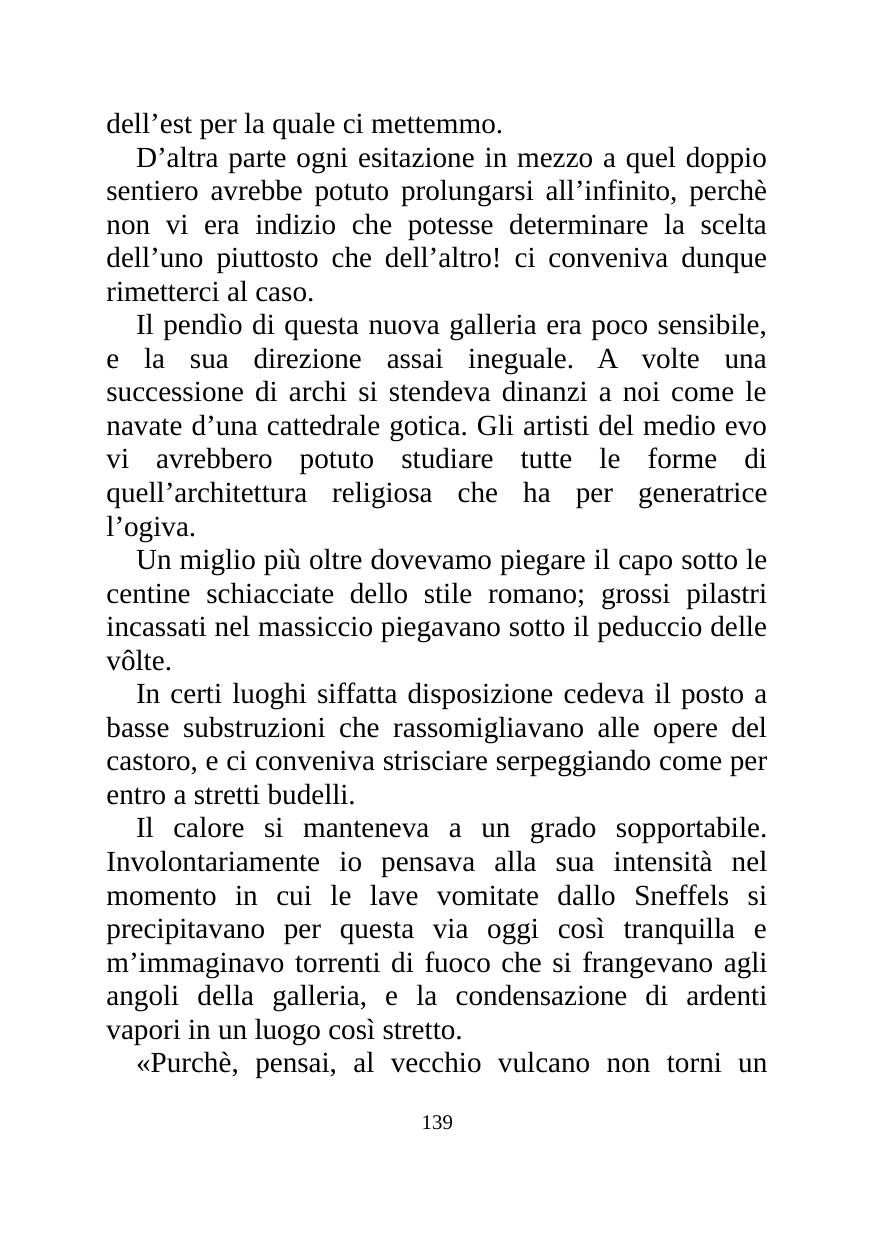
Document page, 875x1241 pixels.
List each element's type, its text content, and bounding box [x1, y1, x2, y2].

text In certi luoghi siffatta disposizione cedeva il posto a basse substruzioni che rassomigliavano alle opere del castoro, e ci conveniva strisciare serpeggiando come per entro a stretti budelli. [106, 676, 768, 811]
text D’altra parte ogni esitazione in mezzo a quel doppio sentiero avrebbe potuto prolungarsi all’infinito, perchè non vi era indizio che potesse determinare la scelta dell’uno piuttosto che dell’altro! ci conveniva dunque rimetterci al caso. [106, 140, 768, 307]
text dell’est per la quale ci mettemmo. [106, 106, 768, 140]
text «Purchè, pensai, al vecchio vulcano non torni un [106, 1045, 768, 1079]
text Il calore si manteneva a un grado sopportabile. Involontariamente io pensava alla sua intensità nel momento in cui le lave vomitate dallo Sneffels si precipitavano per questa via oggi così tranquilla e m’immaginavo torrenti di fuoco che si frangevano agli angoli della galleria, e la condensazione di ardenti vapori in un luogo così stretto. [106, 811, 768, 1045]
text Un miglio più oltre dovevamo piegare il capo sotto le centine schiacciate dello stile romano; grossi pilastri incassati nel massiccio piegavano sotto il peduccio delle vôlte. [106, 542, 768, 676]
text Il pendìo di questa nuova galleria era poco sensibile, e la sua direzione assai ineguale. A volte una successione di archi si stendeva dinanzi a noi come le navate d’una cattedrale gotica. Gli artisti del medio evo vi avrebbero potuto studiare tutte le forme di quell’architettura religiosa che ha per generatrice l’ogiva. [106, 307, 768, 542]
